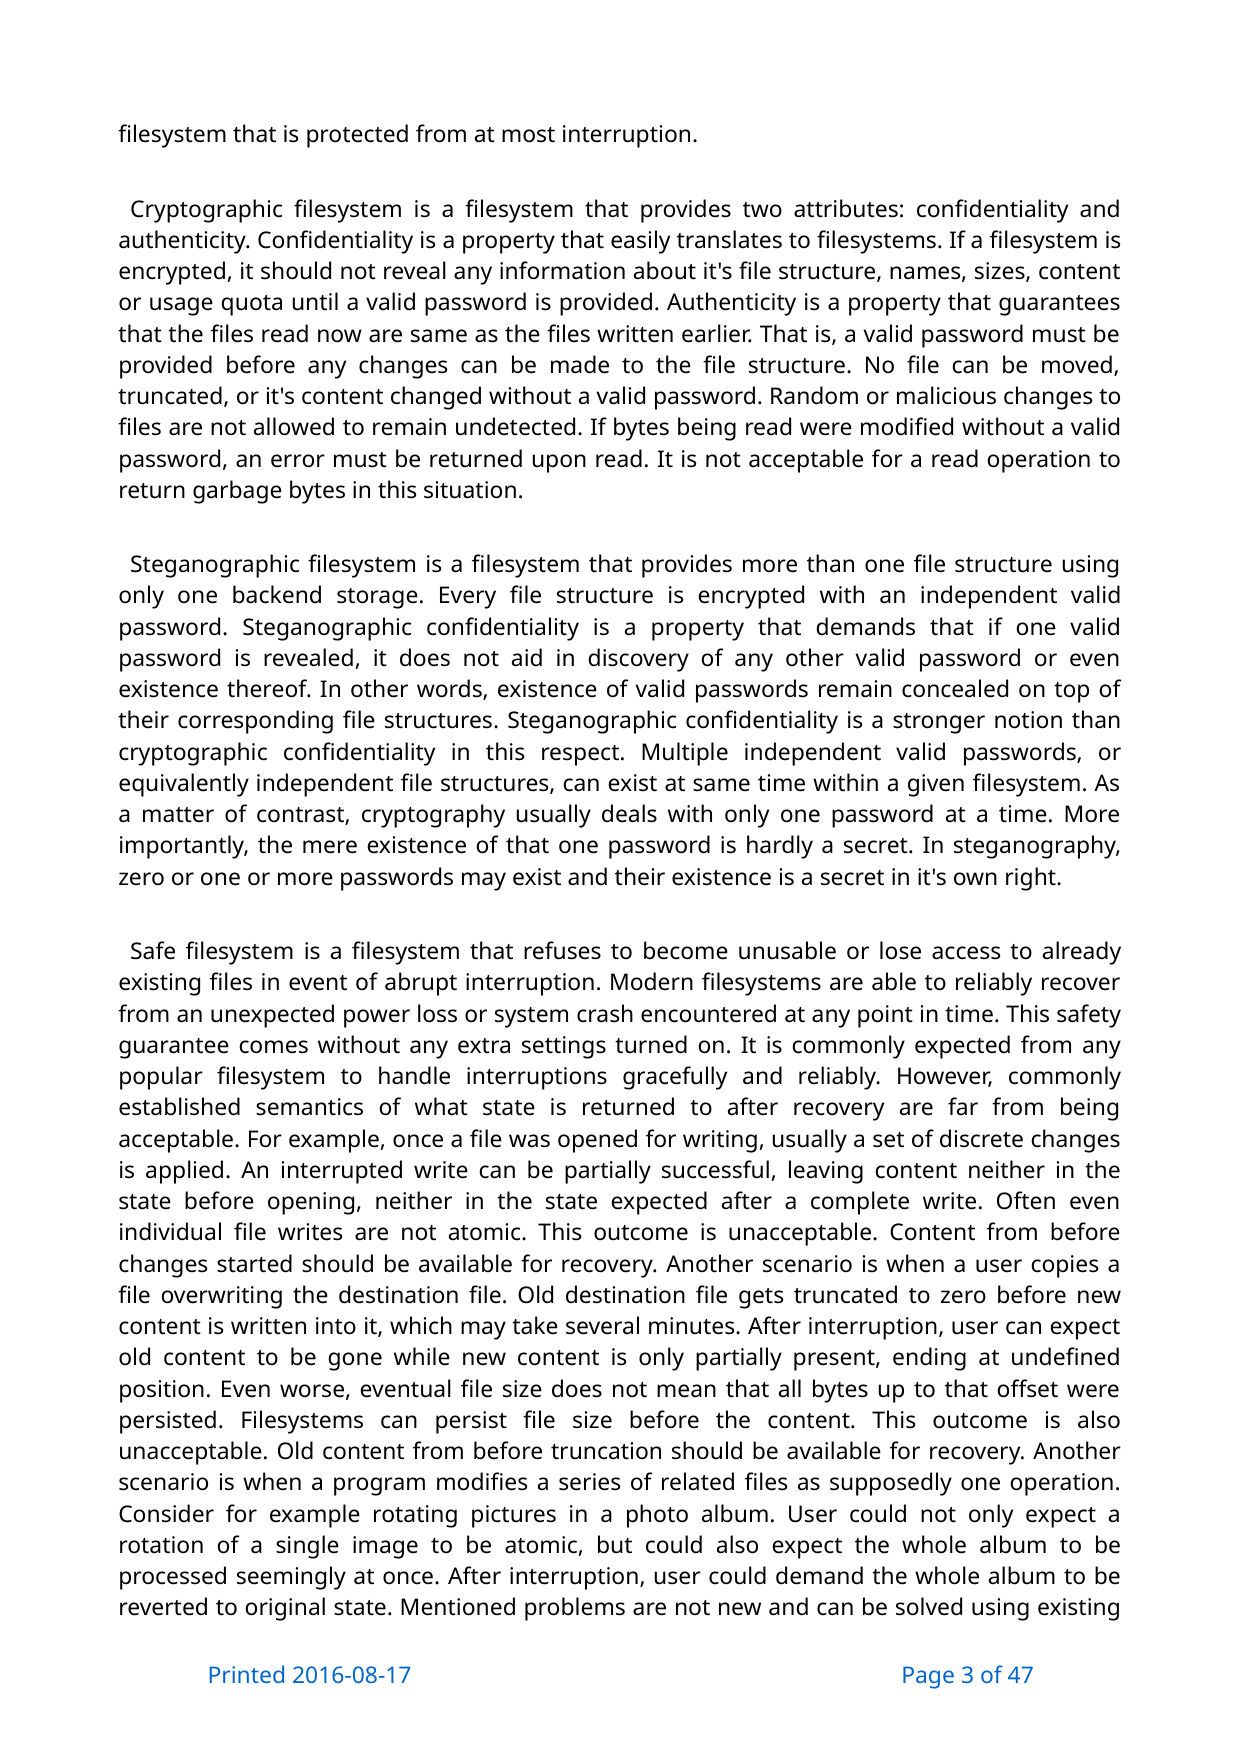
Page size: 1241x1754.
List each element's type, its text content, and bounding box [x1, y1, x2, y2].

text filesystem that is protected from at most interruption. [118, 118, 1122, 149]
text Cryptographic filesystem is a filesystem that provides two attributes: confidentiality and authenticity. Confidentiality is a property that easily translates to filesystems. If a filesystem is encrypted, it should not reveal any information about it's file structure, names, sizes, content or usage quota until a valid password is provided. Authenticity is a property that guarantees that the files read now are same as the files written earlier. That is, a valid password must be provided before any changes can be made to the file structure. No file can be moved, truncated, or it's content changed without a valid password. Random or malicious changes to files are not allowed to remain undetected. If bytes being read were modified without a valid password, an error must be returned upon read. It is not acceptable for a read operation to return garbage bytes in this situation. [118, 192, 1122, 505]
text Steganographic filesystem is a filesystem that provides more than one file structure using only one backend storage. Every file structure is encrypted with an independent valid password. Steganographic confidentiality is a property that demands that if one valid password is revealed, it does not aid in discovery of any other valid password or even existence thereof. In other words, existence of valid passwords remain concealed on top of their corresponding file structures. Steganographic confidentiality is a stronger notion than cryptographic confidentiality in this respect. Multiple independent valid passwords, or equivalently independent file structures, can exist at same time within a given filesystem. As a matter of contrast, cryptography usually deals with only one password at a time. More importantly, the mere existence of that one password is hardly a secret. In steganography, zero or one or more passwords may exist and their existence is a secret in it's own right. [118, 548, 1122, 892]
text Safe filesystem is a filesystem that refuses to become unusable or lose access to already existing files in event of abrupt interruption. Modern filesystems are able to reliably recover from an unexpected power loss or system crash encountered at any point in time. This safety guarantee comes without any extra settings turned on. It is commonly expected from any popular filesystem to handle interruptions gracefully and reliably. However, commonly established semantics of what state is returned to after recovery are far from being acceptable. For example, once a file was opened for writing, usually a set of discrete changes is applied. An interrupted write can be partially successful, leaving content neither in the state before opening, neither in the state expected after a complete write. Often even individual file writes are not atomic. This outcome is unacceptable. Content from before changes started should be available for recovery. Another scenario is when a user copies a file overwriting the destination file. Old destination file gets truncated to zero before new content is written into it, which may take several minutes. After interruption, user can expect old content to be gone while new content is only partially present, ending at undefined position. Even worse, eventual file size does not mean that all bytes up to that offset were persisted. Filesystems can persist file size before the content. This outcome is also unacceptable. Old content from before truncation should be available for recovery. Another scenario is when a program modifies a series of related files as supposedly one operation. Consider for example rotating pictures in a photo album. User could not only expect a rotation of a single image to be atomic, but could also expect the whole album to be processed seemingly at once. After interruption, user could demand the whole album to be reverted to original state. Mentioned problems are not new and can be solved using existing [118, 935, 1122, 1622]
